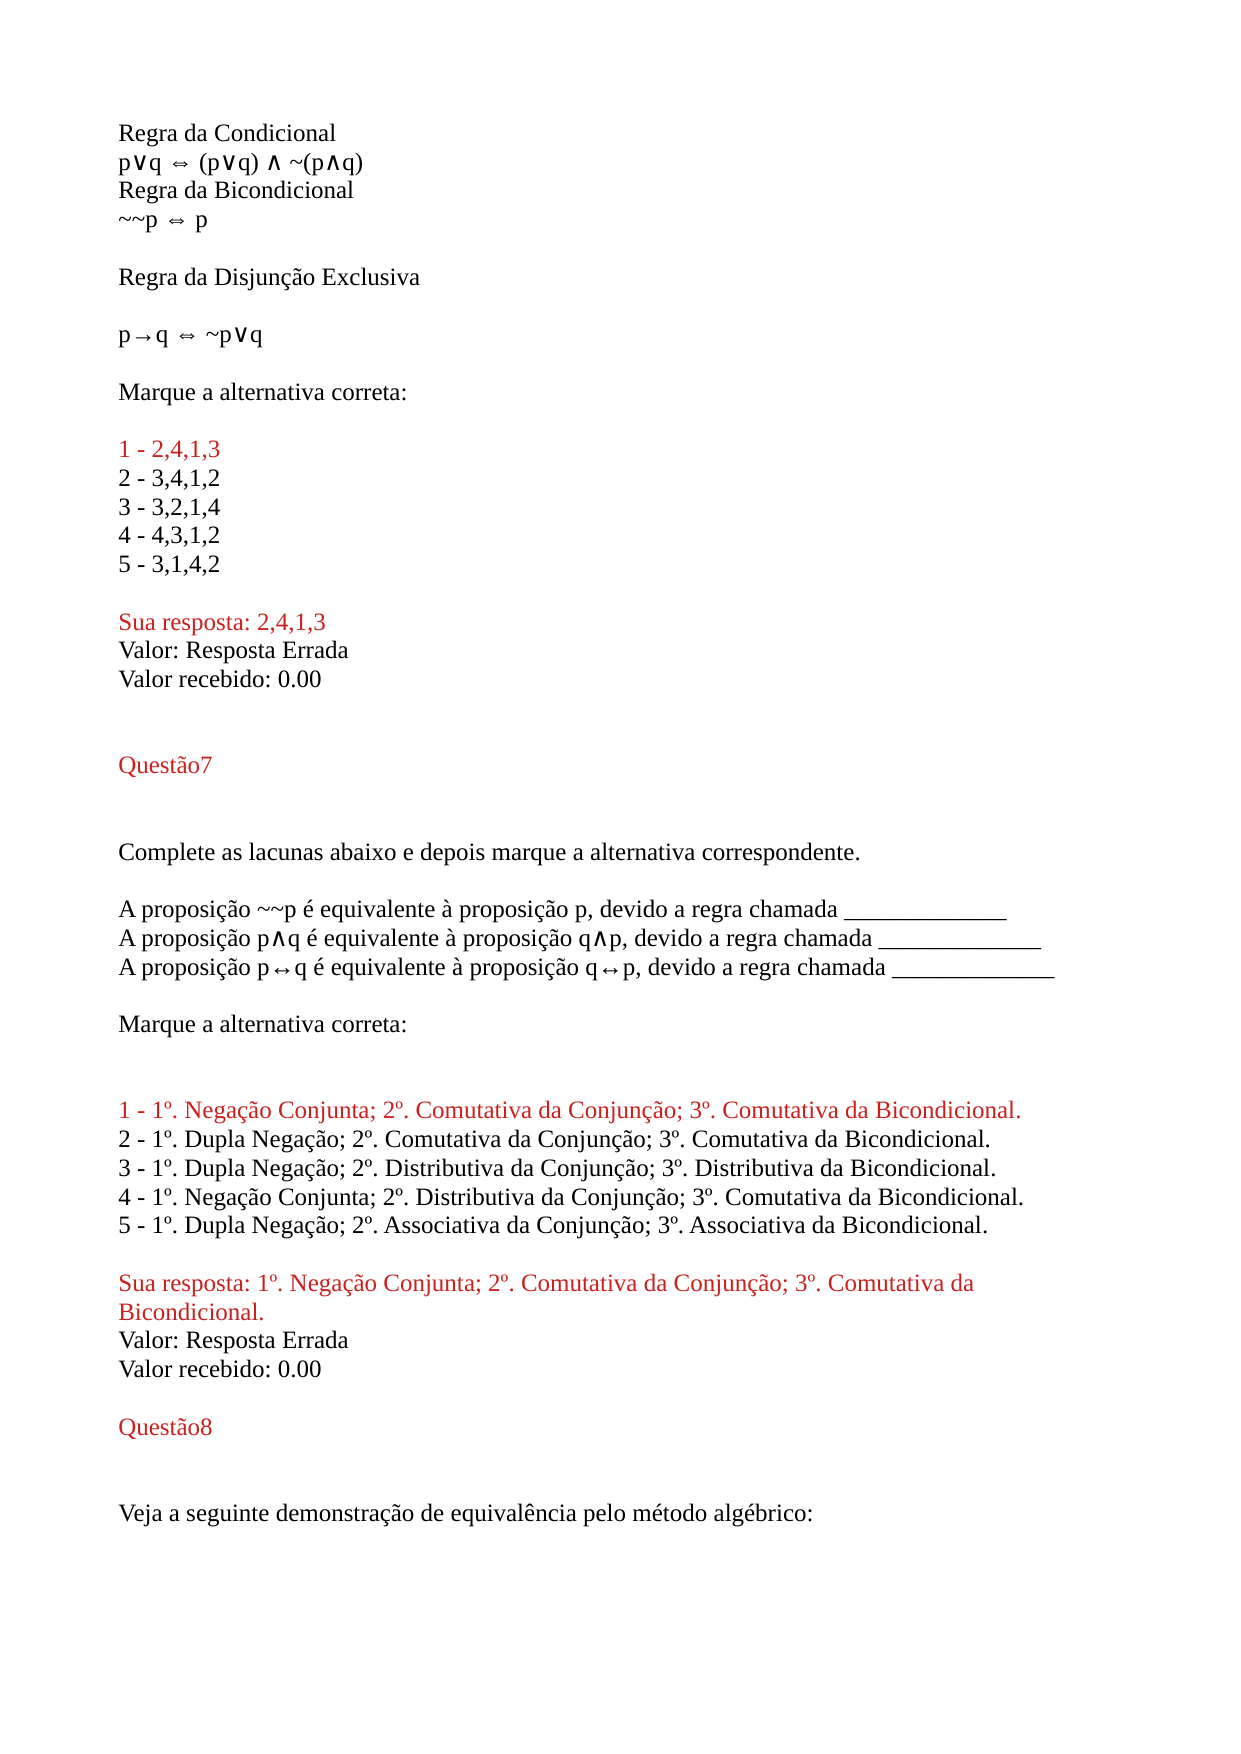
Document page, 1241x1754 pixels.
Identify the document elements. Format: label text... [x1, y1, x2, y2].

text A proposição p∧q é equivalente à proposição q∧p, devido a regra chamada _____________ [118, 923, 1122, 952]
text p∨q ⇔ (p∨q) ∧ ~(p∧q) [118, 147, 1122, 176]
text 5 - 3,1,4,2 [118, 549, 1122, 578]
text Complete as lacunas abaixo e depois marque a alternativa correspondente. [118, 837, 1122, 866]
text Regra da Disjunção Exclusiva [118, 262, 1122, 291]
text Questão7 [118, 751, 1122, 779]
text 1 - 1º. Negação Conjunta; 2º. Comutativa da Conjunção; 3º. Comutativa da Bicondicional. [118, 1096, 1122, 1124]
text 4 - 1º. Negação Conjunta; 2º. Distributiva da Conjunção; 3º. Comutativa da Bicondicional. [118, 1182, 1122, 1211]
text 3 - 3,2,1,4 [118, 492, 1122, 521]
text 2 - 3,4,1,2 [118, 463, 1122, 492]
text Regra da Bicondicional [118, 176, 1122, 204]
text 5 - 1º. Dupla Negação; 2º. Associativa da Conjunção; 3º. Associativa da Bicondicional. [118, 1211, 1122, 1239]
text Marque a alternativa correta: [118, 377, 1122, 406]
text ~~p ⇔ p [118, 204, 1122, 233]
text 4 - 4,3,1,2 [118, 521, 1122, 549]
text Valor recebido: 0.00 [118, 664, 1122, 693]
text 1 - 2,4,1,3 [118, 434, 1122, 463]
text Valor: Resposta Errada [118, 636, 1122, 664]
text 3 - 1º. Dupla Negação; 2º. Distributiva da Conjunção; 3º. Distributiva da Bicondicional. [118, 1153, 1122, 1182]
text Sua resposta: 1º. Negação Conjunta; 2º. Comutativa da Conjunção; 3º. Comutativa da Bicondicional. [118, 1268, 1122, 1326]
text Regra da Condicional [118, 118, 1122, 147]
text Valor: Resposta Errada [118, 1326, 1122, 1354]
text Sua resposta: 2,4,1,3 [118, 607, 1122, 636]
text Valor recebido: 0.00 [118, 1354, 1122, 1383]
text Veja a seguinte demonstração de equivalência pelo método algébrico: [118, 1498, 1122, 1527]
text Marque a alternativa correta: [118, 1009, 1122, 1038]
text A proposição ~~p é equivalente à proposição p, devido a regra chamada _____________ [118, 894, 1122, 923]
text Questão8 [118, 1412, 1122, 1441]
text 2 - 1º. Dupla Negação; 2º. Comutativa da Conjunção; 3º. Comutativa da Bicondicional. [118, 1124, 1122, 1153]
text A proposição p↔q é equivalente à proposição q↔p, devido a regra chamada _____________ [118, 952, 1122, 981]
text p→q ⇔ ~p∨q [118, 319, 1122, 348]
